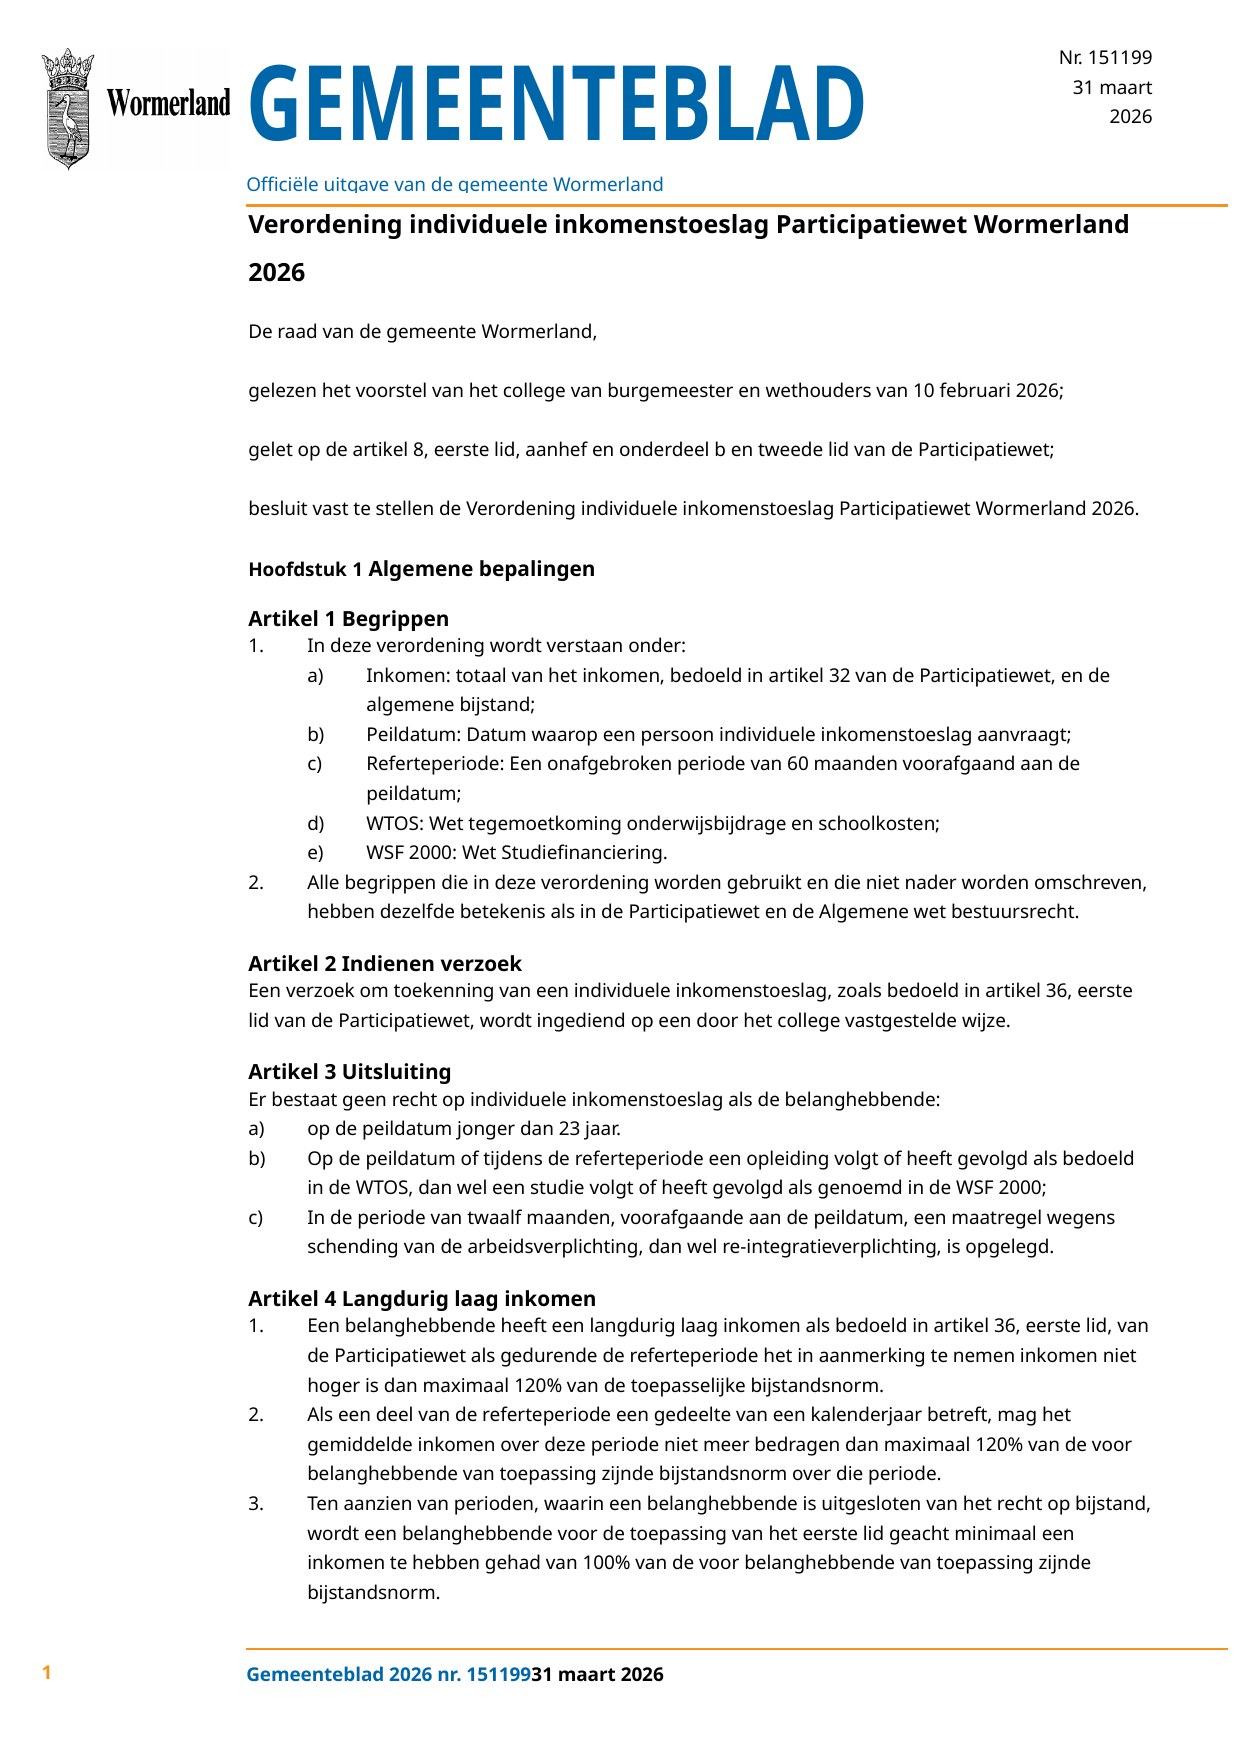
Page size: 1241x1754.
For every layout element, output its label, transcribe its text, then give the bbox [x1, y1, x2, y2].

text Er bestaat geen recht op individuele inkomenstoeslag als de belanghebbende: [248, 1086, 1152, 1112]
list Referteperiode: Een onafgebroken periode van 60 maanden voorafgaand aan de peildatum; [307, 751, 1152, 806]
list Een belanghebbende heeft een langdurig laag inkomen als bedoeld in artikel 36, eerste lid, van de Participatiewet als gedurende de referteperiode het in aanmerking te nemen inkomen niet hoger is dan maximaal 120% van de toepasselijke bijstandsnorm. [248, 1313, 1152, 1397]
list op de peildatum jonger dan 23 jaar. [248, 1115, 1152, 1141]
text Verordening individuele inkomenstoeslag Participatiewet Wormerland 2026 [248, 207, 1152, 288]
list Als een deel van de referteperiode een gedeelte van een kalenderjaar betreft, mag het gemiddelde inkomen over deze periode niet meer bedragen dan maximaal 120% van de voor belanghebbende van toepassing zijnde bijstandsnorm over die periode. [248, 1401, 1152, 1486]
list Alle begrippen die in deze verordening worden gebruikt en die niet nader worden omschreven, hebben dezelfde betekenis als in de Participatiewet en de Algemene wet bestuursrecht. [248, 869, 1152, 924]
text Hoofdstuk 1 Algemene bepalingen [248, 554, 1152, 583]
text De raad van de gemeente Wormerland, [248, 318, 1152, 344]
list In deze verordening wordt verstaan onder: [248, 632, 1152, 658]
text Een verzoek om toekenning van een individuele inkomenstoeslag, zoals bedoeld in artikel 36, eerste lid van de Participatiewet, wordt ingediend op een door het college vastgestelde wijze. [248, 977, 1152, 1033]
list Peildatum: Datum waarop een persoon individuele inkomenstoeslag aanvraagt; [307, 721, 1152, 747]
text gelet op de artikel 8, eerste lid, aanhef en onderdeel b en tweede lid van de Participatiewet; [248, 436, 1152, 462]
list Inkomen: totaal van het inkomen, bedoeld in artikel 32 van de Participatiewet, en de algemene bijstand; [307, 662, 1152, 717]
text Artikel 4 Langdurig laag inkomen [248, 1284, 1152, 1313]
picture [41, 47, 231, 172]
list In de periode van twaalf maanden, voorafgaande aan de peildatum, een maatregel wegens schending van de arbeidsverplichting, dan wel re-integratieverplichting, is opgelegd. [248, 1204, 1152, 1259]
list WTOS: Wet tegemoetkoming onderwijsbijdrage en schoolkosten; [307, 810, 1152, 836]
text gelezen het voorstel van het college van burgemeester en wethouders van 10 februari 2026; [248, 377, 1152, 403]
text Artikel 2 Indienen verzoek [248, 949, 1152, 977]
text Artikel 3 Uitsluiting [248, 1057, 1152, 1086]
list Ten aanzien van perioden, waarin een belanghebbende is uitgesloten van het recht op bijstand, wordt een belanghebbende voor de toepassing van het eerste lid geacht minimaal een inkomen te hebben gehad van 100% van de voor belanghebbende van toepassing zijnde bijstandsnorm. [248, 1490, 1152, 1604]
text Artikel 1 Begrippen [248, 604, 1152, 632]
list Op de peildatum of tijdens de referteperiode een opleiding volgt of heeft gevolgd als bedoeld in de WTOS, dan wel een studie volgt of heeft gevolgd als genoemd in de WSF 2000; [248, 1145, 1152, 1200]
text besluit vast te stellen de Verordening individuele inkomenstoeslag Participatiewet Wormerland 2026. [248, 495, 1152, 521]
list WSF 2000: Wet Studiefinanciering. [307, 839, 1152, 865]
